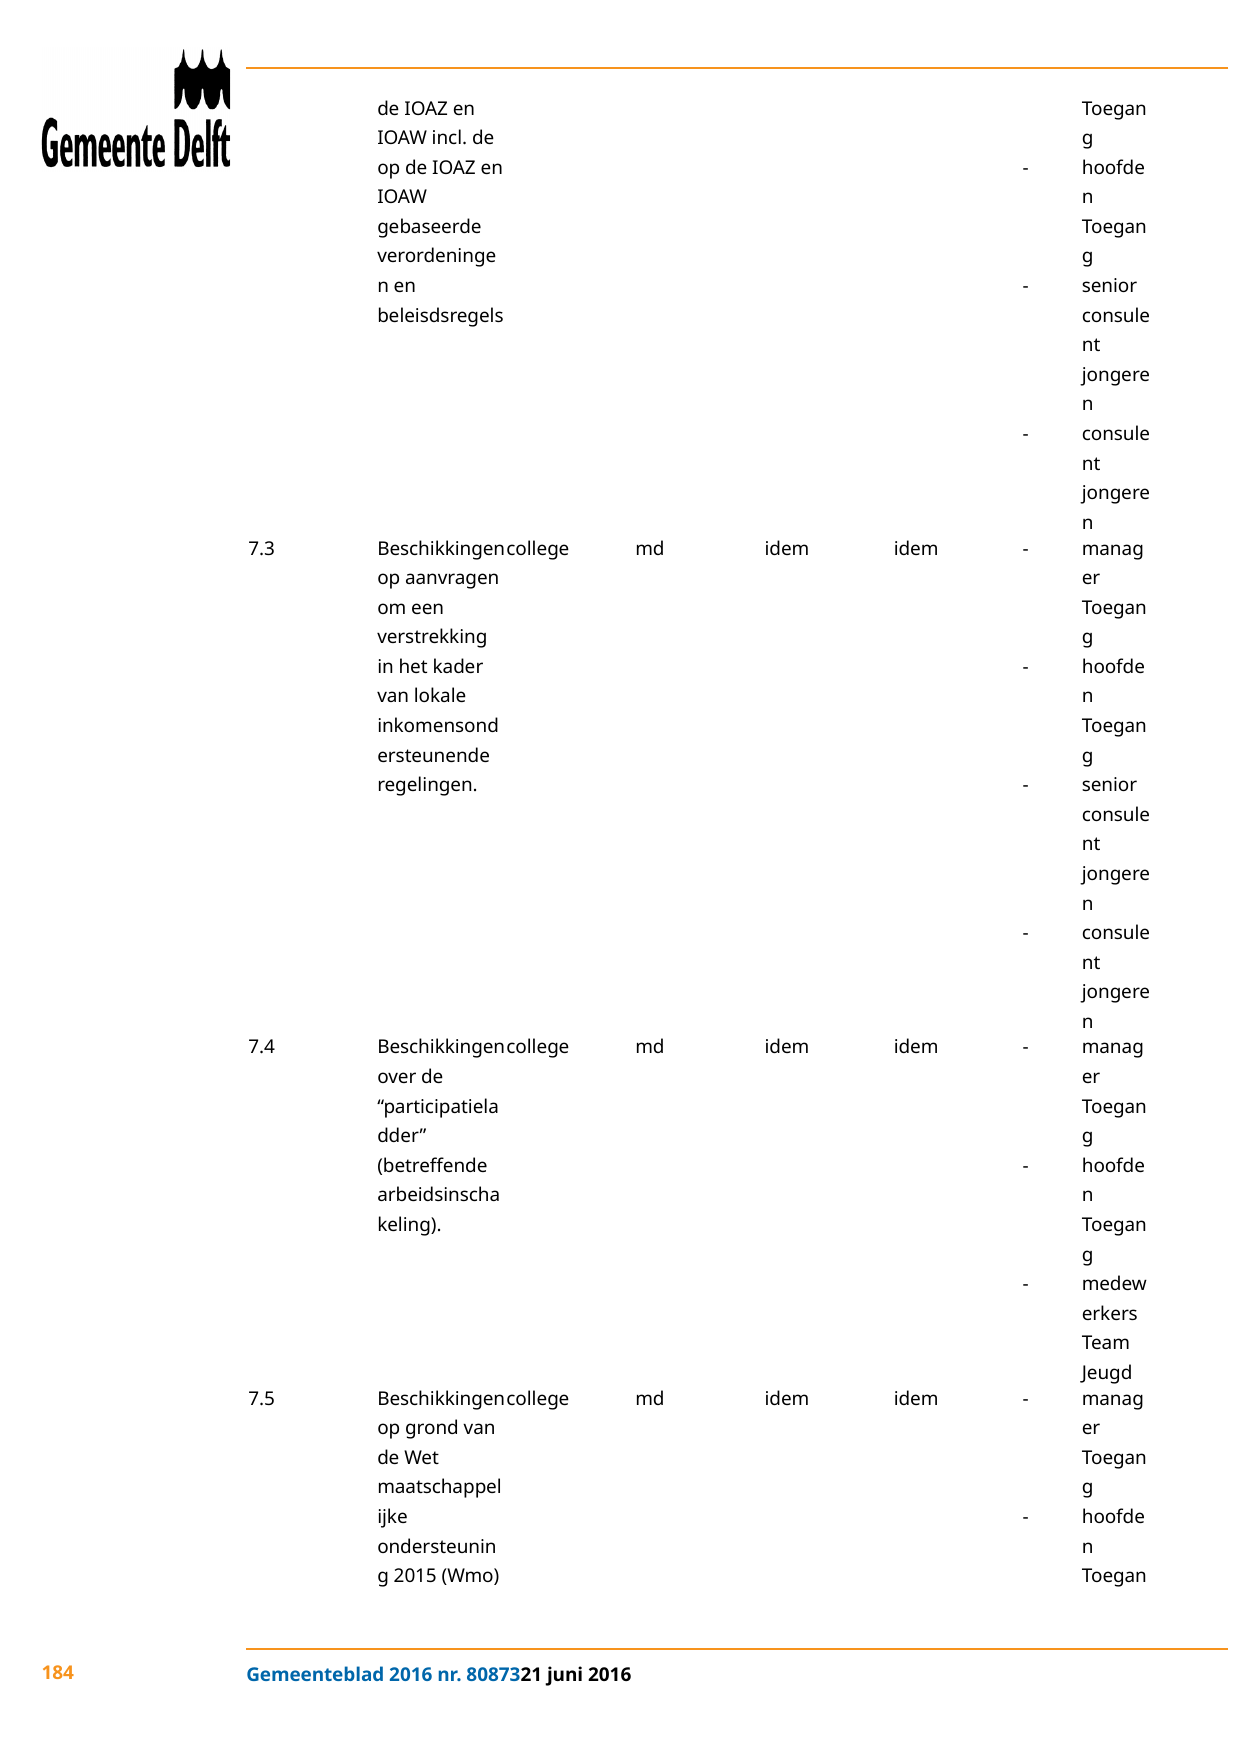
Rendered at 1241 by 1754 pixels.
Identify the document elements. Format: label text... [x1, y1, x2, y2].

table_cell college [506, 1385, 635, 1588]
table_cell idem [764, 1034, 893, 1385]
table_cell idem [894, 535, 1022, 1034]
table_cell Toegang hoofden Toegang senior consulent jongeren consulent jongeren [1023, 95, 1152, 535]
table_cell Beschikkingen op grond van de Wet maatschappelijke ondersteuning 2015 (Wmo) [377, 1385, 506, 1588]
table_cell manager Toegang hoofden Toegang medewerkers Team Jeugd [1023, 1034, 1152, 1385]
table_cell [248, 95, 377, 535]
table_cell 7.4 [248, 1034, 377, 1385]
table_cell idem [764, 1385, 893, 1588]
table_cell [764, 95, 893, 535]
table_cell college [506, 1034, 635, 1385]
table_cell idem [894, 1034, 1022, 1385]
picture [41, 47, 231, 172]
table_cell 7.3 [248, 535, 377, 1034]
table_cell [506, 95, 635, 535]
table_cell college [506, 535, 635, 1034]
table_cell 7.5 [248, 1385, 377, 1588]
table_cell Beschikkingen op aanvragen om een verstrekking in het kader van lokale inkomensondersteunende regelingen. [377, 535, 506, 1034]
table_cell [894, 95, 1022, 535]
table_cell md [635, 535, 764, 1034]
table_cell idem [894, 1385, 1022, 1588]
table_cell md [635, 1034, 764, 1385]
table_cell manager Toegang hoofden Toegan [1023, 1385, 1152, 1588]
table_cell [635, 95, 764, 535]
table_cell manager Toegang hoofden Toegang senior consulent jongeren consulent jongeren [1023, 535, 1152, 1034]
table_cell idem [764, 535, 893, 1034]
table_cell md [635, 1385, 764, 1588]
table_cell de IOAZ en IOAW incl. de op de IOAZ en IOAW gebaseerde verordeningen en beleisdsregels [377, 95, 506, 535]
table_cell Beschikkingen over de “participatieladder” (betreffende arbeidsinschakeling). [377, 1034, 506, 1385]
